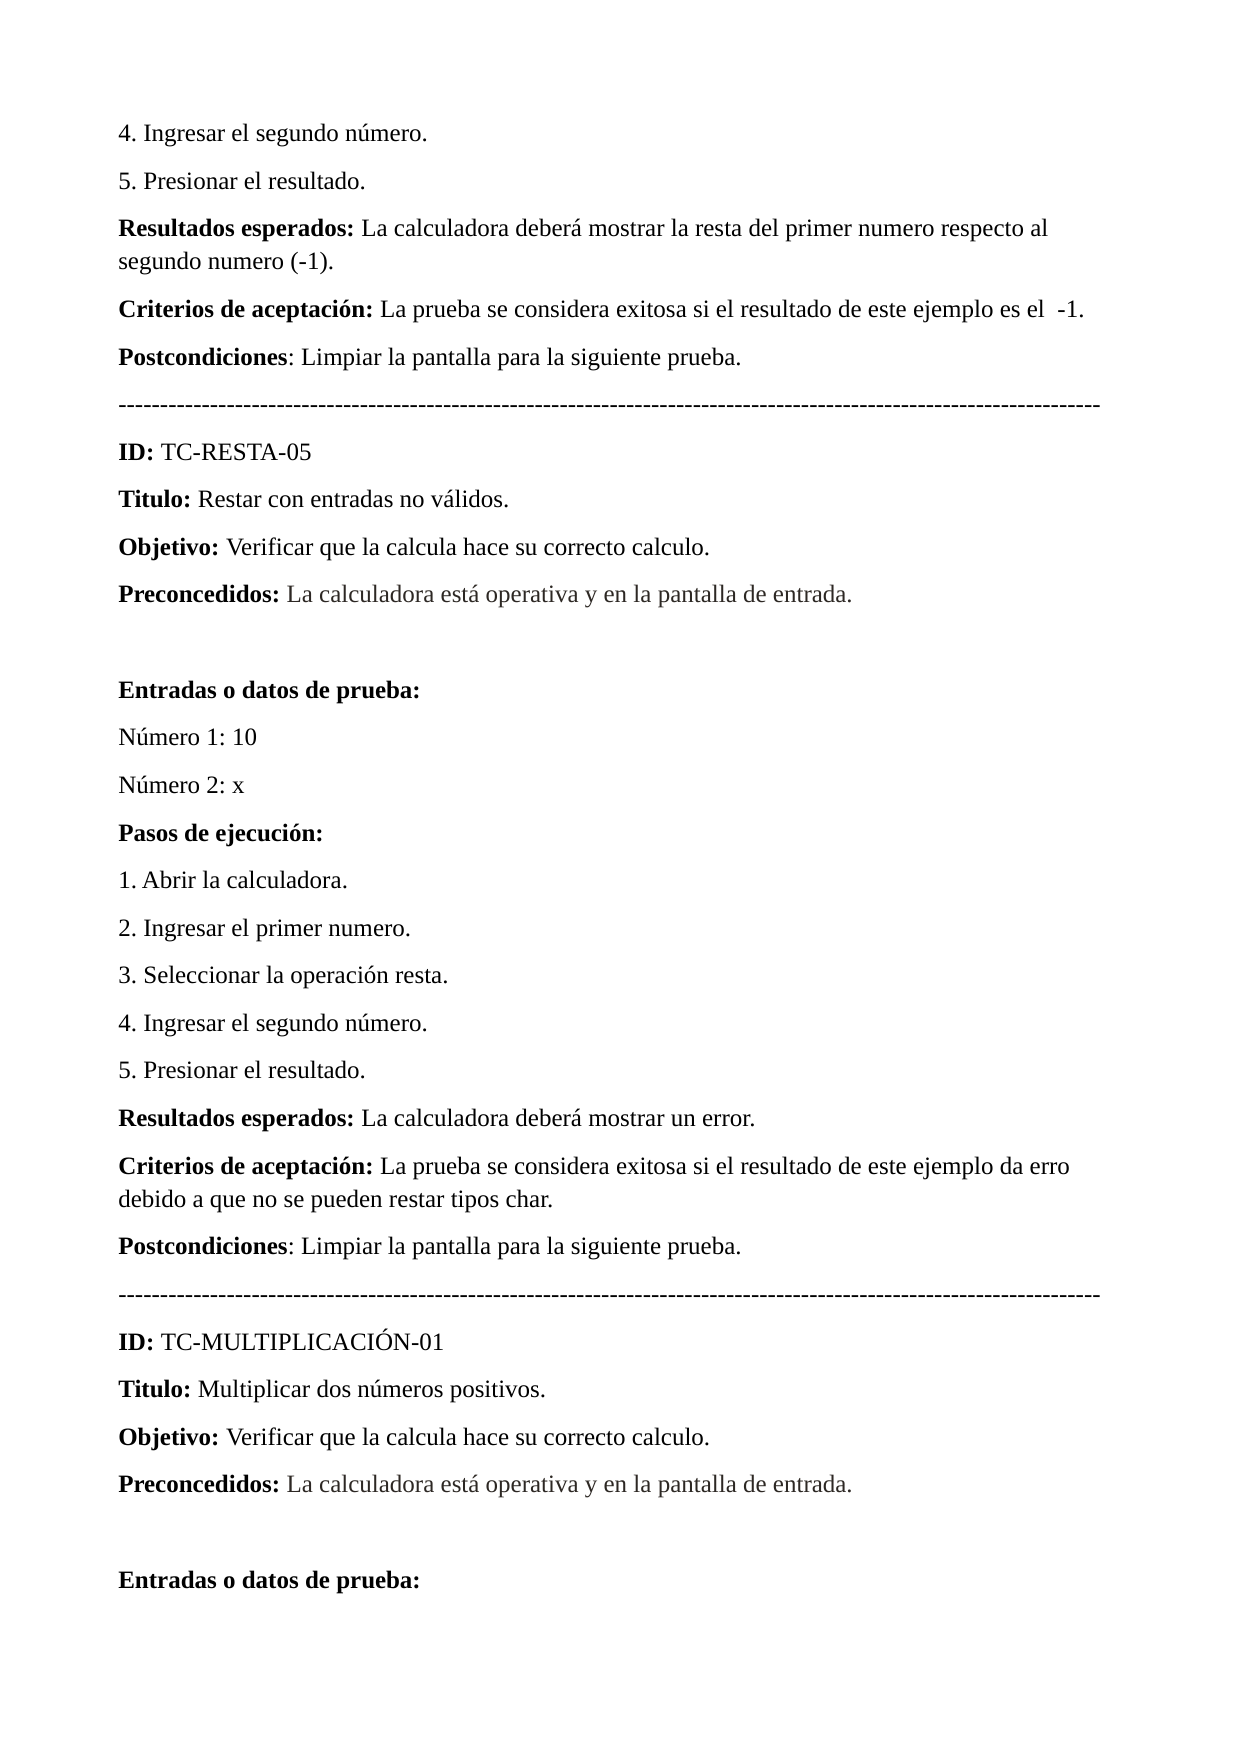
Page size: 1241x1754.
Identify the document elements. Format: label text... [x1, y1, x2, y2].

text Entradas o datos de prueba: [118, 1565, 1122, 1593]
text 3. Seleccionar la operación resta. [118, 960, 1122, 989]
text Titulo: Restar con entradas no válidos. [118, 484, 1122, 513]
text 4. Ingresar el segundo número. [118, 1008, 1122, 1037]
text ---------------------------------------------------------------------------------------------------------------------- [118, 1279, 1122, 1308]
text Resultados esperados: La calculadora deberá mostrar la resta del primer numero respecto al segundo numero (-1). [118, 213, 1122, 275]
text Resultados esperados: La calculadora deberá mostrar un error. [118, 1103, 1122, 1132]
text 4. Ingresar el segundo número. [118, 118, 1122, 147]
text Criterios de aceptación: La prueba se considera exitosa si el resultado de este ejemplo es el -1. [118, 294, 1122, 323]
text Número 1: 10 [118, 722, 1122, 751]
text Entradas o datos de prueba: [118, 675, 1122, 703]
text Objetivo: Verificar que la calcula hace su correcto calculo. [118, 532, 1122, 561]
text Postcondiciones: Limpiar la pantalla para la siguiente prueba. [118, 342, 1122, 370]
text ID: TC-MULTIPLICACIÓN-01 [118, 1327, 1122, 1355]
text ID: TC-RESTA-05 [118, 437, 1122, 466]
text 5. Presionar el resultado. [118, 166, 1122, 194]
text Objetivo: Verificar que la calcula hace su correcto calculo. [118, 1422, 1122, 1451]
text Postcondiciones: Limpiar la pantalla para la siguiente prueba. [118, 1231, 1122, 1260]
text Titulo: Multiplicar dos números positivos. [118, 1374, 1122, 1403]
text 5. Presionar el resultado. [118, 1056, 1122, 1084]
text Número 2: x [118, 770, 1122, 799]
text 1. Abrir la calculadora. [118, 865, 1122, 894]
text Criterios de aceptación: La prueba se considera exitosa si el resultado de este ejemplo da erro debido a que no se pueden restar tipos char. [118, 1151, 1122, 1213]
text Preconcedidos: La calculadora está operativa y en la pantalla de entrada. [118, 579, 1122, 608]
text Pasos de ejecución: [118, 818, 1122, 846]
text ---------------------------------------------------------------------------------------------------------------------- [118, 389, 1122, 418]
text Preconcedidos: La calculadora está operativa y en la pantalla de entrada. [118, 1469, 1122, 1498]
text 2. Ingresar el primer numero. [118, 913, 1122, 942]
